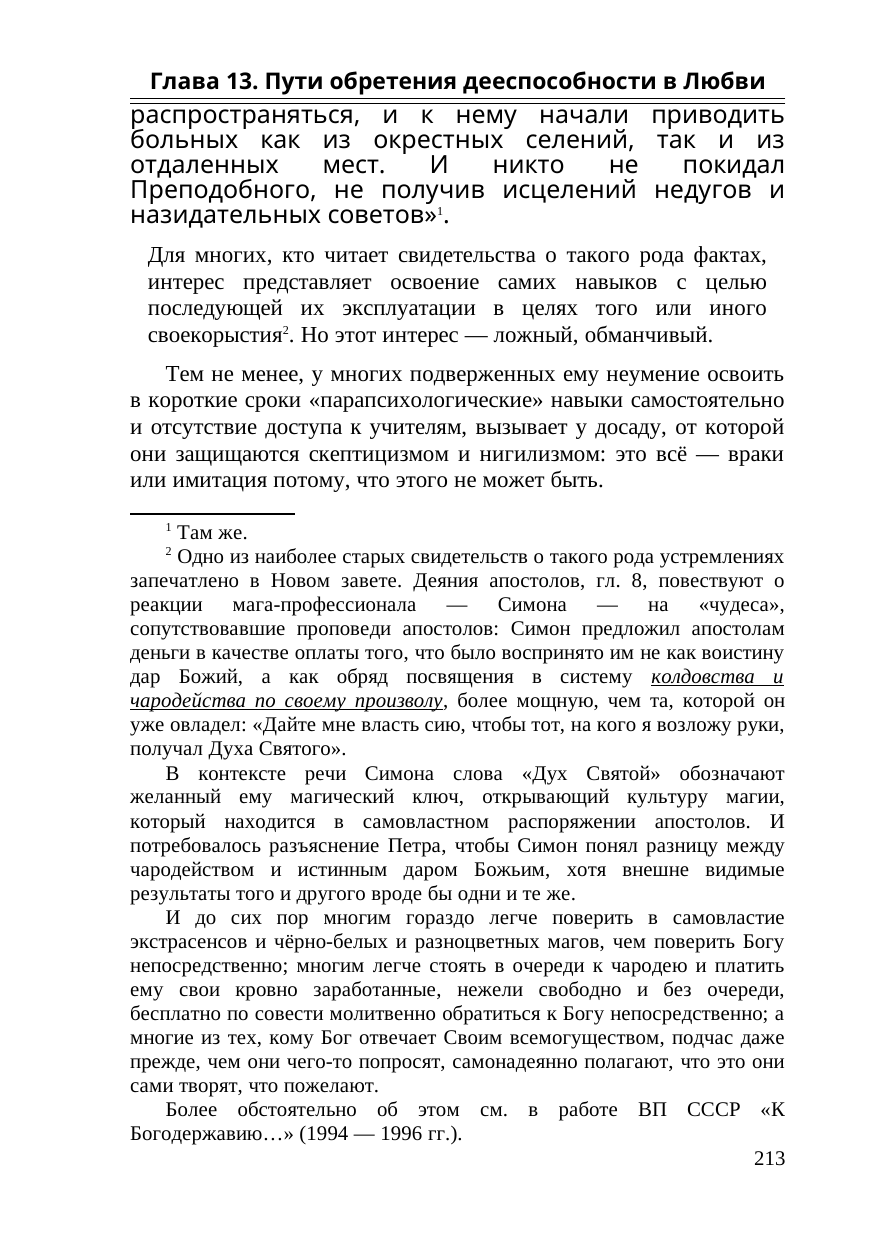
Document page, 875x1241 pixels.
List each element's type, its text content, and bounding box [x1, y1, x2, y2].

text Более обстоятельно об этом см. в работе ВП СССР «К Богодержавию…» (1994 — 1996 гг.). [130, 1097, 785, 1145]
text Там же. [130, 520, 785, 544]
text В контексте речи Симона слова «Дух Святой» обозначают желанный ему магический ключ, открывающий культуру магии, который находится в самовластном распоряжении апостолов. И потребовалось разъяснение Петра, чтобы Симон понял разницу между чародейством и истинным даром Божьим, хотя внешне видимые результаты того и другого вроде бы одни и те же. [130, 760, 785, 905]
text Одно из наиболее старых свидетельств о такого рода устремлениях запечатлено в Новом завете. Деяния апостолов, гл. 8, повествуют о реакции мага-профес­сионала — Симона — на «чудеса», сопутствовавшие проповеди апостолов: Симон предложил апостолам деньги в качестве оплаты того, что было воспринято им не как воистину дар Божий, а как обряд посвящения в систему колдовства и чародейства по своему произволу, более мощную, чем та, которой он уже овладел: «Дайте мне власть сию, чтобы тот, на кого я возложу руки, получал Духа Святого». [130, 544, 785, 760]
text Для многих, кто читает свидетельства о такого рода фактах, интерес представляет освоение самих навыков с целью последующей их эксплуатации в целях того или иного своекорыстия. Но этот интерес — ложный, обманчивый. [148, 241, 768, 347]
text распространяться, и к нему начали приводить больных как из окрестных селений, так и из отдаленных мест. И никто не покидал Преподобного, не получив исцелений недугов и назидательных советов». [130, 104, 785, 228]
text И до сих пор многим гораздо легче поверить в самовластие экстрасенсов и чёрно-белых и разноцветных магов, чем поверить Богу непосредственно; многим легче стоять в очереди к чародею и платить ему свои кровно заработанные, нежели свободно и без очереди, бесплатно по совести молитвенно обратиться к Богу непосредственно; а многие из тех, кому Бог отвечает Своим всемогуществом, подчас даже прежде, чем они чего-то попросят, самонадеянно полагают, что это они сами творят, что пожелают. [130, 905, 785, 1097]
text Тем не менее, у многих подверженных ему неумение освоить в короткие сроки «парапсихологические» навыки самостоятельно и отсутствие доступа к учителям, вызывает у досаду, от которой они защищаются скептицизмом и нигилизмом: это всё — враки или имитация потому, что этого не может быть. [130, 360, 785, 493]
